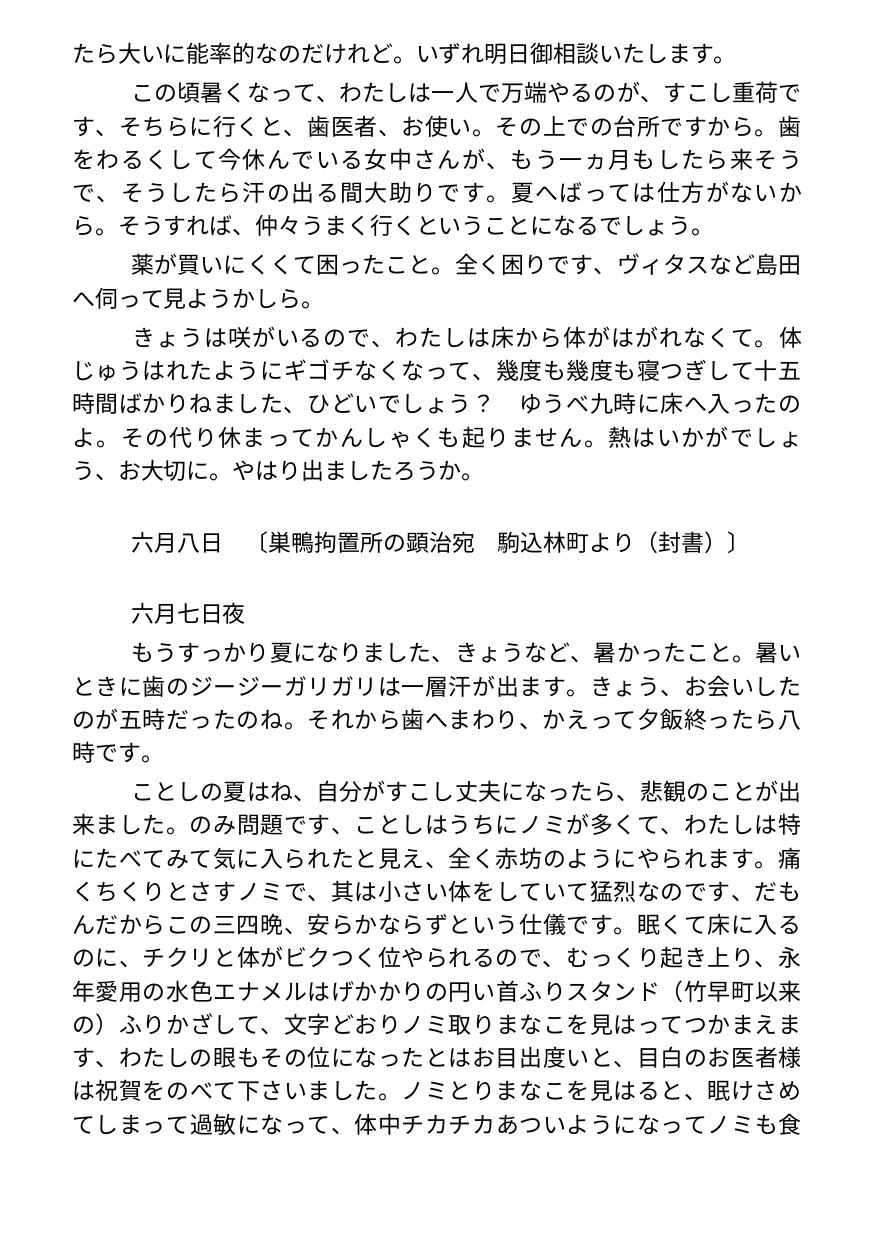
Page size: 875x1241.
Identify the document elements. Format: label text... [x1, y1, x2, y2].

text 六月八日 〔巣鴨拘置所の顕治宛 駒込林町より（封書）〕 [72, 524, 802, 558]
text きょうは咲がいるので、わたしは床から体がはがれなくて。体じゅうはれたようにギゴチなくなって、幾度も幾度も寝つぎして十五時間ばかりねました、ひどいでしょう？ ゆうべ九時に床へ入ったのよ。その代り休まってかんしゃくも起りません。熱はいかがでしょう、お大切に。やはり出ましたろうか。 [72, 320, 802, 486]
text もうすっかり夏になりました、きょうなど、暑かったこと。暑いときに歯のジージーガリガリは一層汗が出ます。きょう、お会いしたのが五時だったのね。それから歯へまわり、かえって夕飯終ったら八時です。 [72, 635, 802, 768]
text たら大いに能率的なのだけれど。いずれ明日御相談いたします。 [72, 36, 802, 69]
text 六月七日夜 [72, 596, 802, 629]
text ことしの夏はね、自分がすこし丈夫になったら、悲観のことが出来ました。のみ問題です、ことしはうちにノミが多くて、わたしは特にたべてみて気に入られたと見え、全く赤坊のようにやられます。痛くちくりとさすノミで、其は小さい体をしていて猛烈なのです、だもんだからこの三四晩、安らかならずという仕儀です。眠くて床に入るのに、チクリと体がビクつく位やられるので、むっくり起き上り、永年愛用の水色エナメルはげかかりの円い首ふりスタンド（竹早町以来の）ふりかざして、文字どおりノミ取りまなこを見はってつかまえます、わたしの眼もその位になったとはお目出度いと、目白のお医者様は祝賀をのべて下さいました。ノミとりまなこを見はると、眠けさめてしまって過敏になって、体中チカチカあついようになってノミも食 [72, 774, 802, 1140]
text この頃暑くなって、わたしは一人で万端やるのが、すこし重荷です、そちらに行くと、歯医者、お使い。その上での台所ですから。歯をわるくして今休んでいる女中さんが、もう一ヵ月もしたら来そうで、そうしたら汗の出る間大助りです。夏へばっては仕方がないから。そうすれば、仲々うまく行くということになるでしょう。 [72, 75, 802, 241]
text 薬が買いにくくて困ったこと。全く困りです、ヴィタスなど島田へ伺って見ようかしら。 [72, 247, 802, 314]
